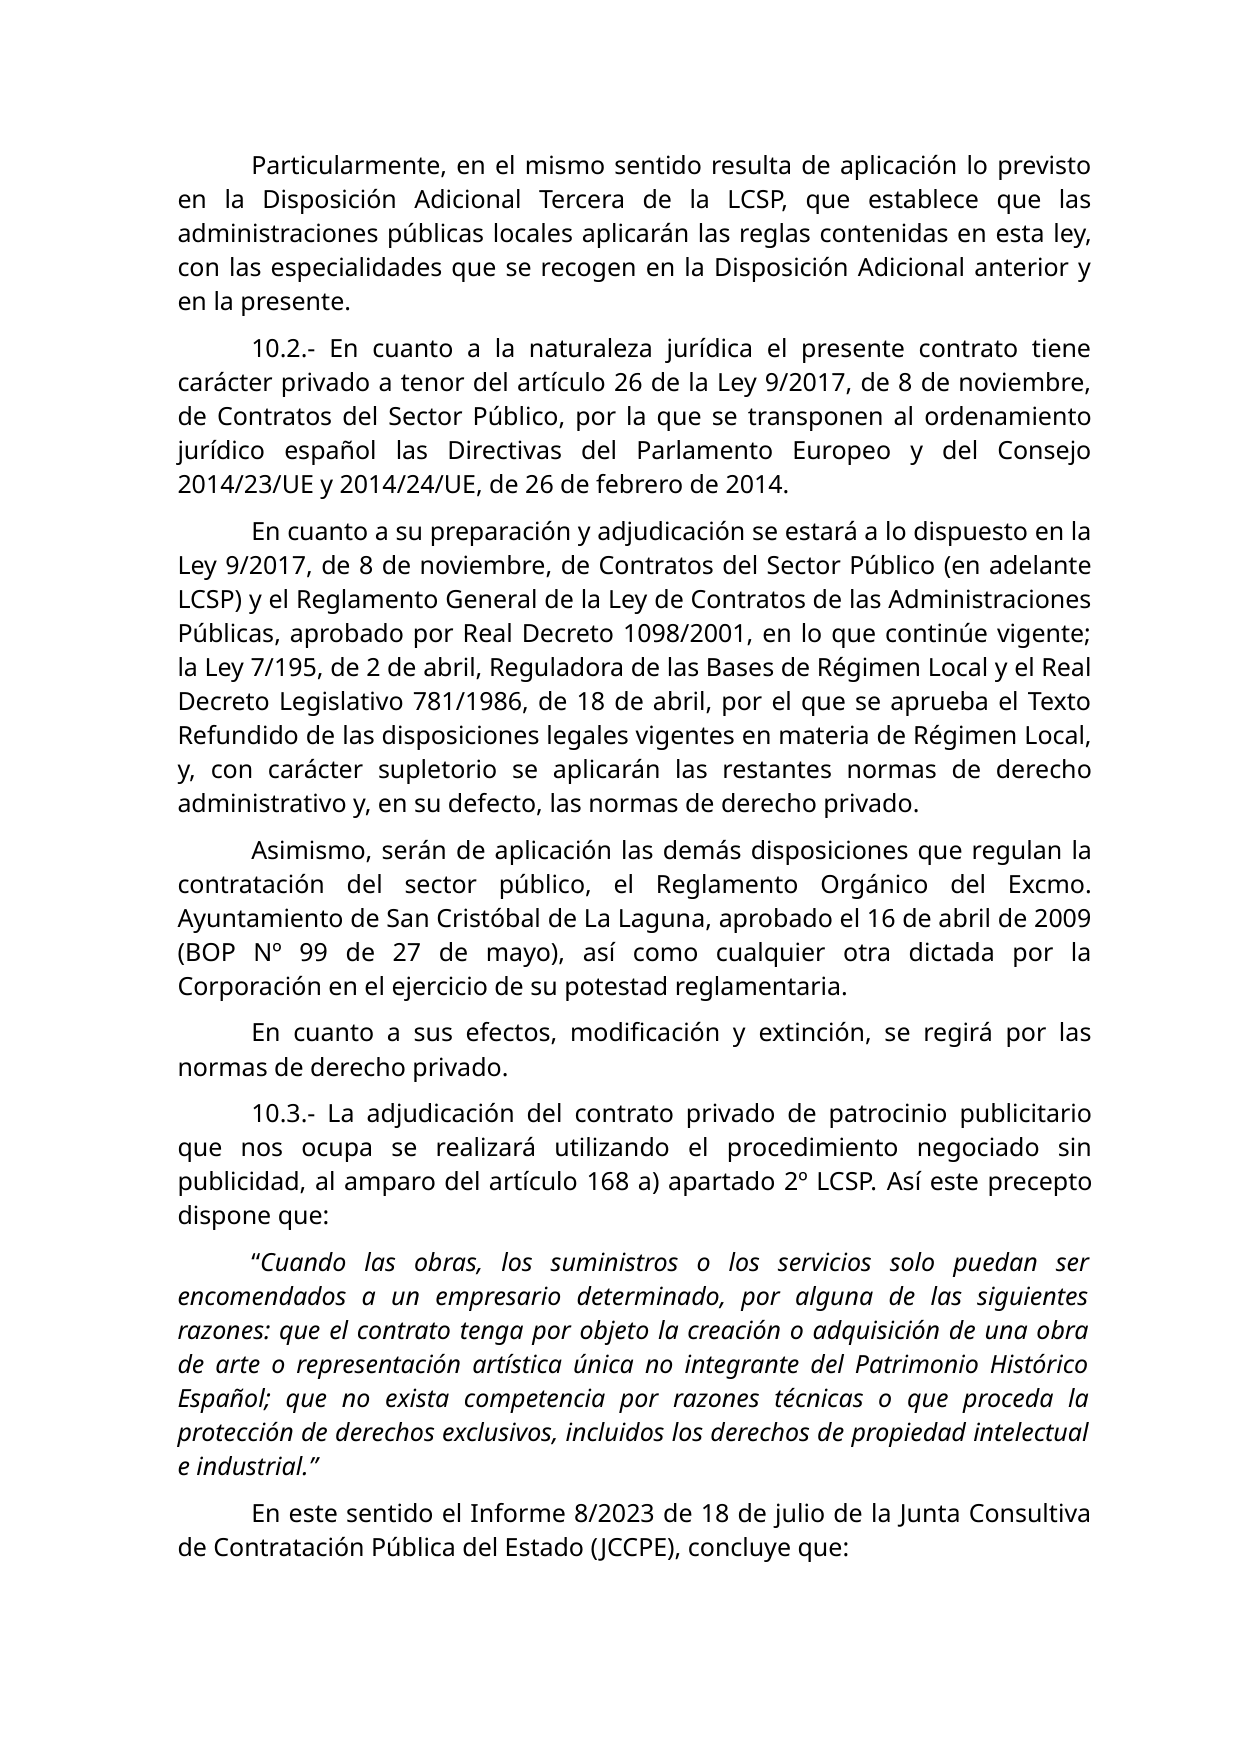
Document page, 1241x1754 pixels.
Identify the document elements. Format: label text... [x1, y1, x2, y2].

text Particularmente, en el mismo sentido resulta de aplicación lo previsto en la Disposición Adicional Tercera de la LCSP, que establece que las administraciones públicas locales aplicarán las reglas contenidas en esta ley, con las especialidades que se recogen en la Disposición Adicional anterior y en la presente. [177, 148, 1093, 318]
text “Cuando las obras, los suministros o los servicios solo puedan ser encomendados a un empresario determinado, por alguna de las siguientes razones: que el contrato tenga por objeto la creación o adquisición de una obra de arte o representación artística única no integrante del Patrimonio Histórico Español; que no exista competencia por razones técnicas o que proceda la protección de derechos exclusivos, incluidos los derechos de propiedad intelectual e industrial.” [177, 1244, 1093, 1483]
text 10.3.- La adjudicación del contrato privado de patrocinio publicitario que nos ocupa se realizará utilizando el procedimiento negociado sin publicidad, al amparo del artículo 168 a) apartado 2º LCSP. Así este precepto dispone que: [177, 1096, 1093, 1232]
text En cuanto a sus efectos, modificación y extinción, se regirá por las normas de derecho privado. [177, 1015, 1093, 1083]
text En este sentido el Informe 8/2023 de 18 de julio de la Junta Consultiva de Contratación Pública del Estado (JCCPE), concluye que: [177, 1495, 1093, 1563]
text Asimismo, serán de aplicación las demás disposiciones que regulan la contratación del sector público, el Reglamento Orgánico del Excmo. Ayuntamiento de San Cristóbal de La Laguna, aprobado el 16 de abril de 2009 (BOP Nº 99 de 27 de mayo), así como cualquier otra dictada por la Corporación en el ejercicio de su potestad reglamentaria. [177, 832, 1093, 1003]
text 10.2.- En cuanto a la naturaleza jurídica el presente contrato tiene carácter privado a tenor del artículo 26 de la Ley 9/2017, de 8 de noviembre, de Contratos del Sector Público, por la que se transponen al ordenamiento jurídico español las Directivas del Parlamento Europeo y del Consejo 2014/23/UE y 2014/24/UE, de 26 de febrero de 2014. [177, 330, 1093, 501]
text En cuanto a su preparación y adjudicación se estará a lo dispuesto en la Ley 9/2017, de 8 de noviembre, de Contratos del Sector Público (en adelante LCSP) y el Reglamento General de la Ley de Contratos de las Administraciones Públicas, aprobado por Real Decreto 1098/2001, en lo que continúe vigente; la Ley 7/195, de 2 de abril, Reguladora de las Bases de Régimen Local y el Real Decreto Legislativo 781/1986, de 18 de abril, por el que se aprueba el Texto Refundido de las disposiciones legales vigentes en materia de Régimen Local, y, con carácter supletorio se aplicarán las restantes normas de derecho administrativo y, en su defecto, las normas de derecho privado. [177, 513, 1093, 820]
